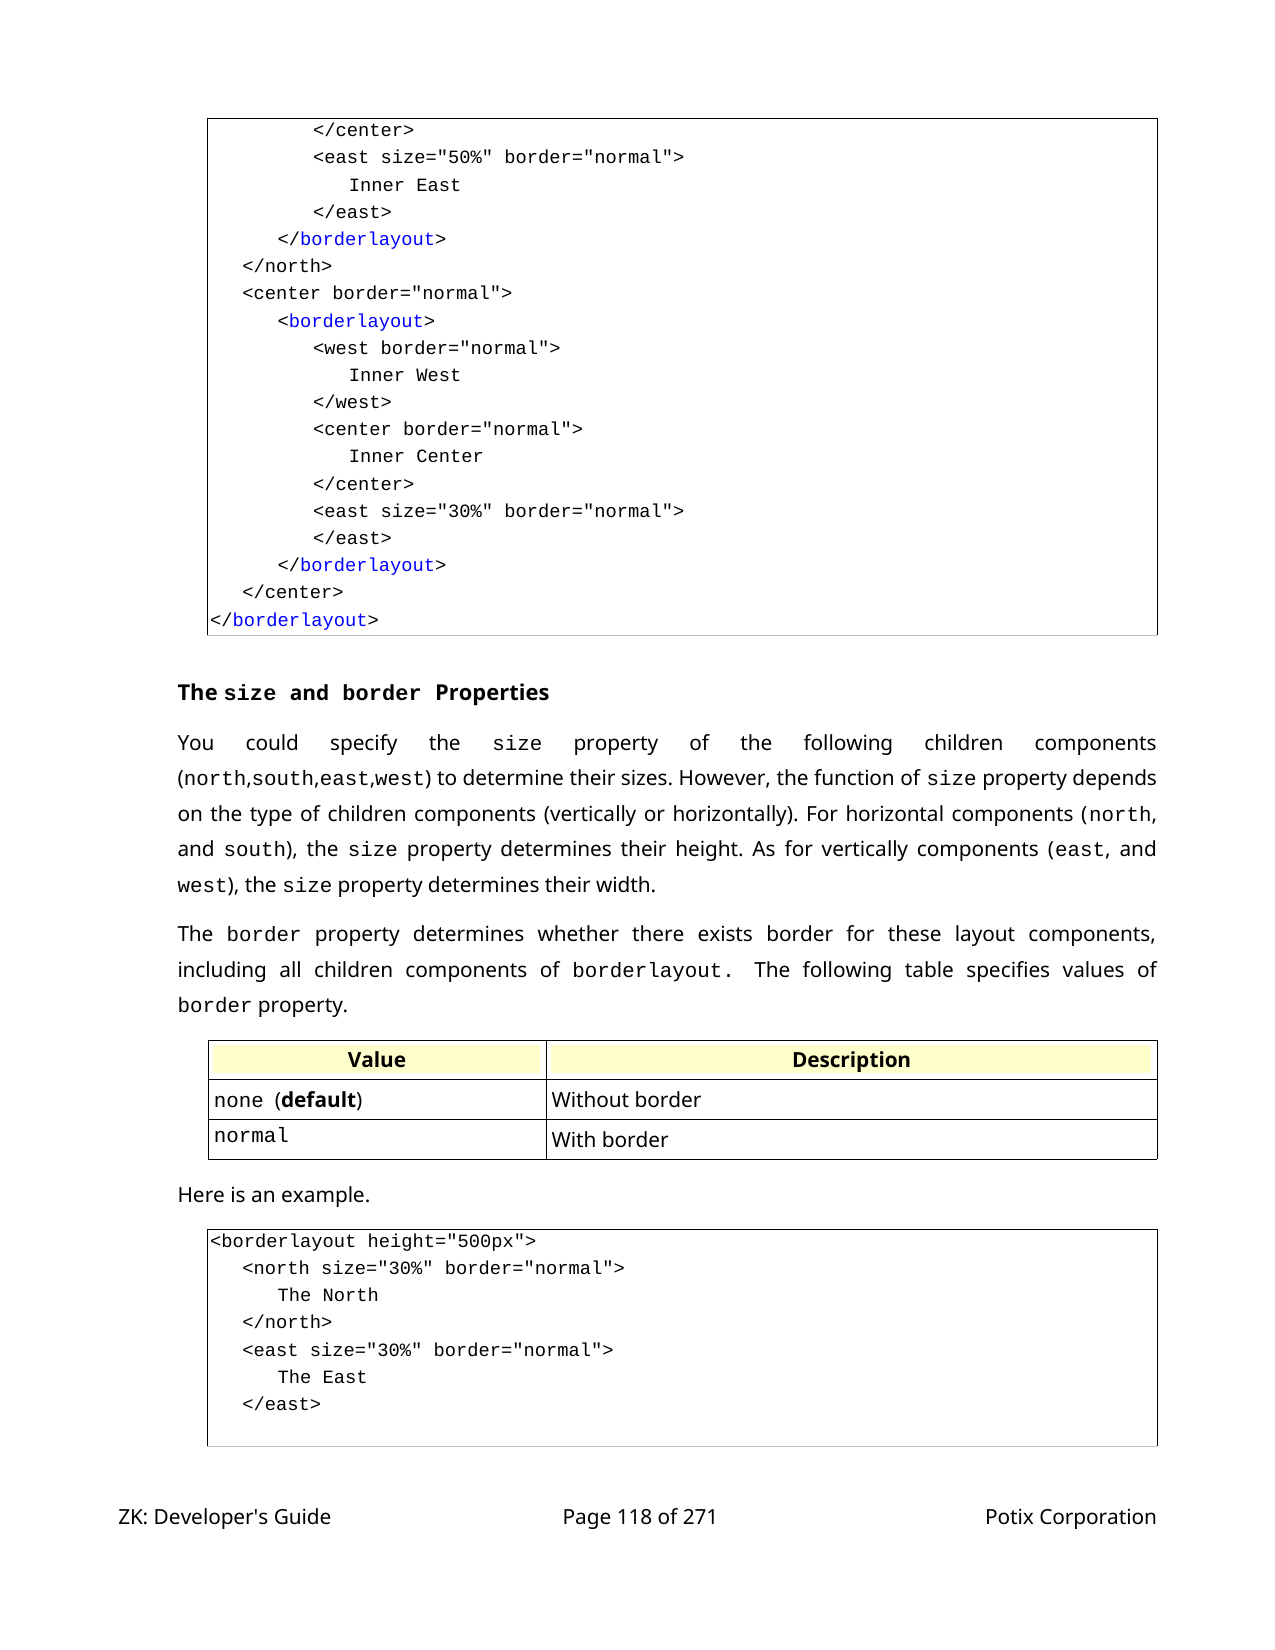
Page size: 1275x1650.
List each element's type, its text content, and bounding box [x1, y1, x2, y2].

text </west> [208, 390, 1157, 414]
text </north> [208, 254, 1157, 278]
text <west border="normal"> [208, 336, 1157, 360]
text <borderlayout> [208, 308, 1157, 333]
text <east size="30%" border="normal"> [208, 499, 1157, 523]
text <east size="30%" border="normal"> [208, 1337, 1157, 1362]
table_cell normal [209, 1120, 546, 1159]
text Here is an example. [177, 1180, 1157, 1208]
text </borderlayout> [208, 227, 1157, 251]
text </east> [208, 1392, 1157, 1416]
table_cell With border [547, 1120, 1157, 1159]
text <center border="normal"> [208, 417, 1157, 441]
text Inner West [208, 363, 1157, 387]
text The East [208, 1365, 1157, 1389]
text Inner Center [208, 444, 1157, 469]
text Inner East [208, 172, 1157, 197]
text </east> [208, 526, 1157, 550]
text You could specify the size property of the following children components (north,south,east,west) to determine their sizes. However, the function of size property depends on the type of children components (vertically or horizontally). For horizontal components (north, and south), the size property determines their height. As for vertically components (east, and west), the size property determines their width. [177, 728, 1157, 899]
text </north> [208, 1310, 1157, 1334]
text </center> [208, 472, 1157, 496]
subtitle The size and border Properties [177, 677, 1157, 707]
table_header Value [209, 1041, 546, 1079]
table_cell none (default) [209, 1080, 546, 1119]
text </borderlayout> [208, 553, 1157, 577]
text <center border="normal"> [208, 281, 1157, 306]
text The North [208, 1283, 1157, 1307]
text </center> [208, 580, 1157, 604]
text <north size="30%" border="normal"> [208, 1256, 1157, 1280]
table_cell Without border [547, 1080, 1157, 1119]
text The border property determines whether there exists border for these layout components, including all children components of borderlayout. The following table specifies values of border property. [177, 919, 1157, 1019]
table_header Description [547, 1041, 1157, 1079]
text <east size="50%" border="normal"> [208, 145, 1157, 169]
text <borderlayout height="500px"> [208, 1230, 1157, 1253]
text </east> [208, 200, 1157, 224]
text </center> [208, 119, 1157, 142]
text </borderlayout> [208, 607, 1157, 635]
